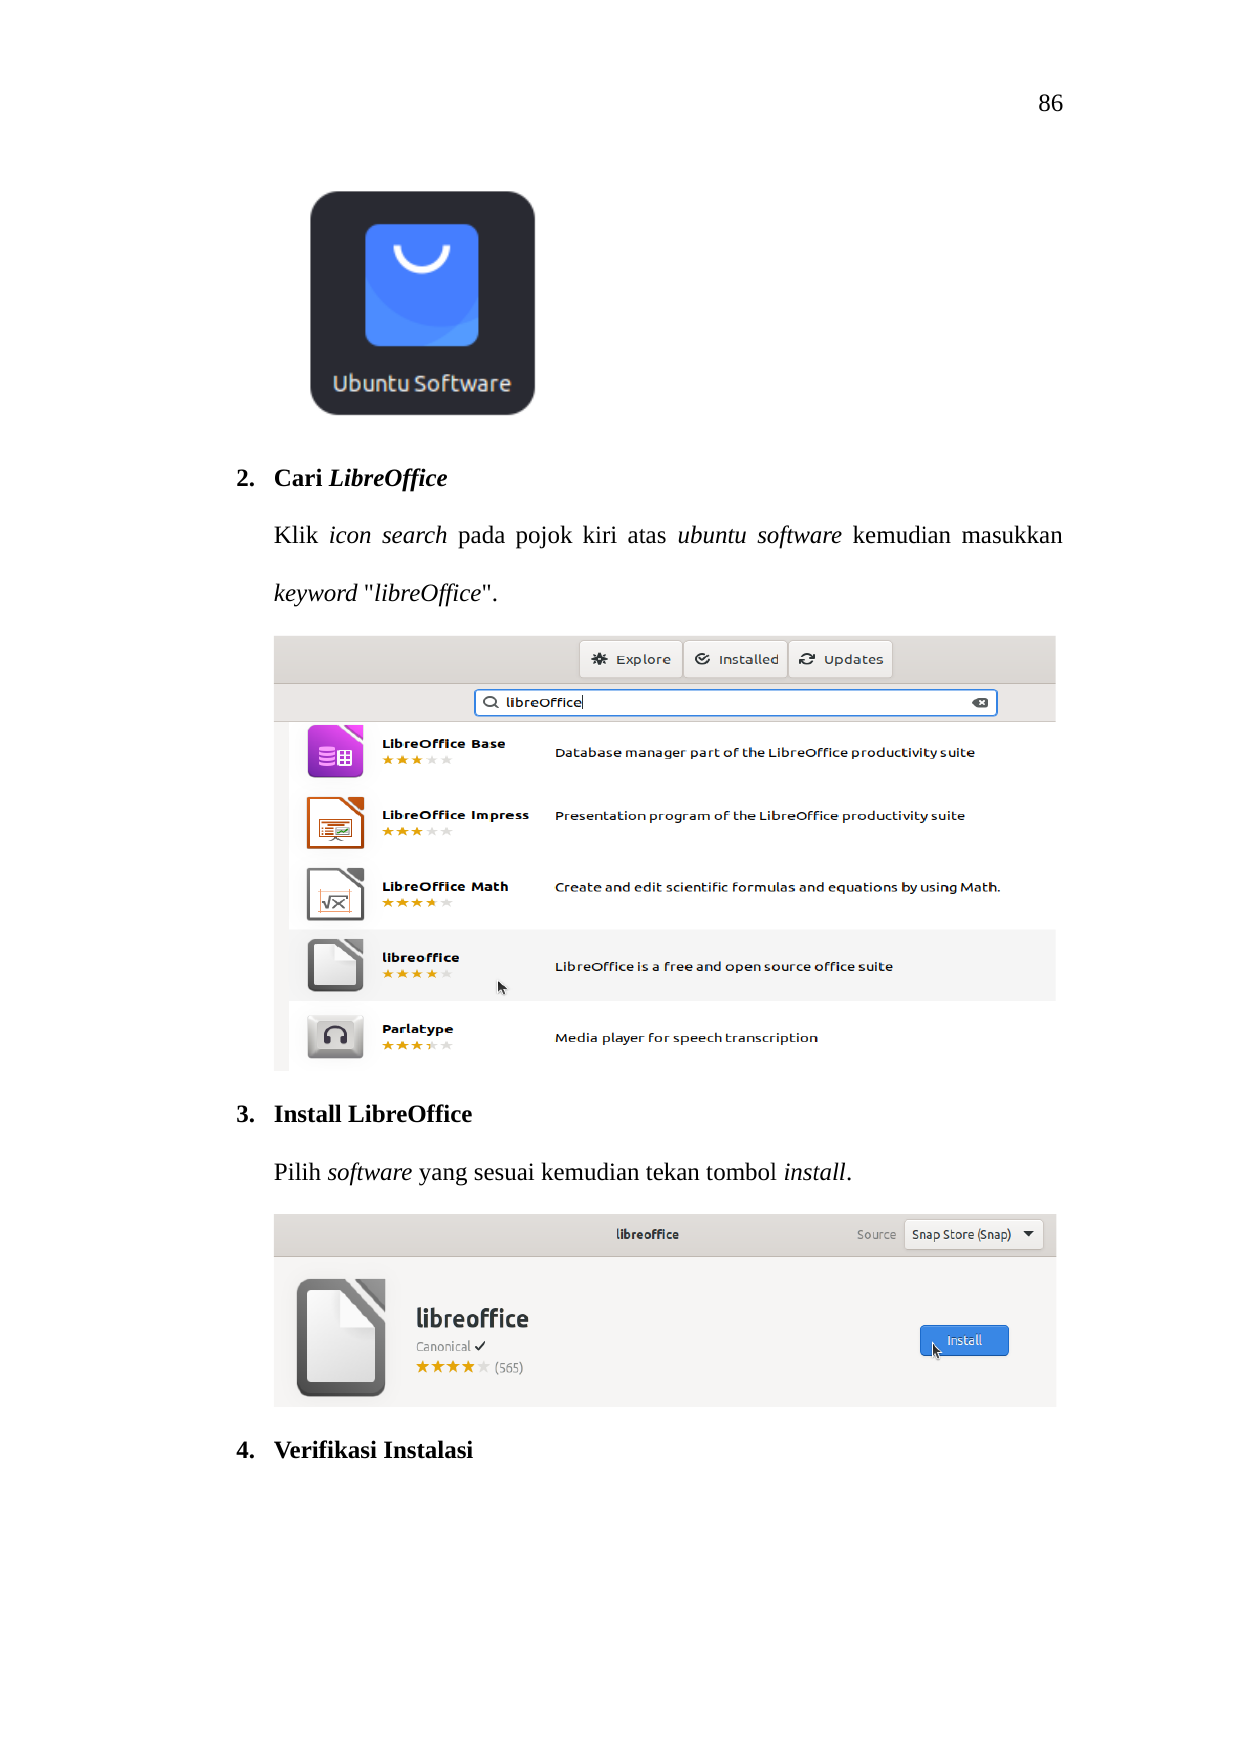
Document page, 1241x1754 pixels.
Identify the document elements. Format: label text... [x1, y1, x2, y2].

list Pilih software yang sesuai kemudian tekan tombol install. [236, 1157, 1063, 1186]
list Verifikasi Instalasi [236, 1435, 1063, 1464]
list Cari LibreOffice [236, 463, 1063, 492]
picture [273, 1214, 1057, 1407]
list Klik icon search pada pojok kiri atas ubuntu software kemudian masukkan keyword "libreOffice". [236, 520, 1063, 607]
picture [273, 165, 576, 434]
picture [273, 635, 1056, 1071]
list Install LibreOffice [236, 1099, 1063, 1128]
